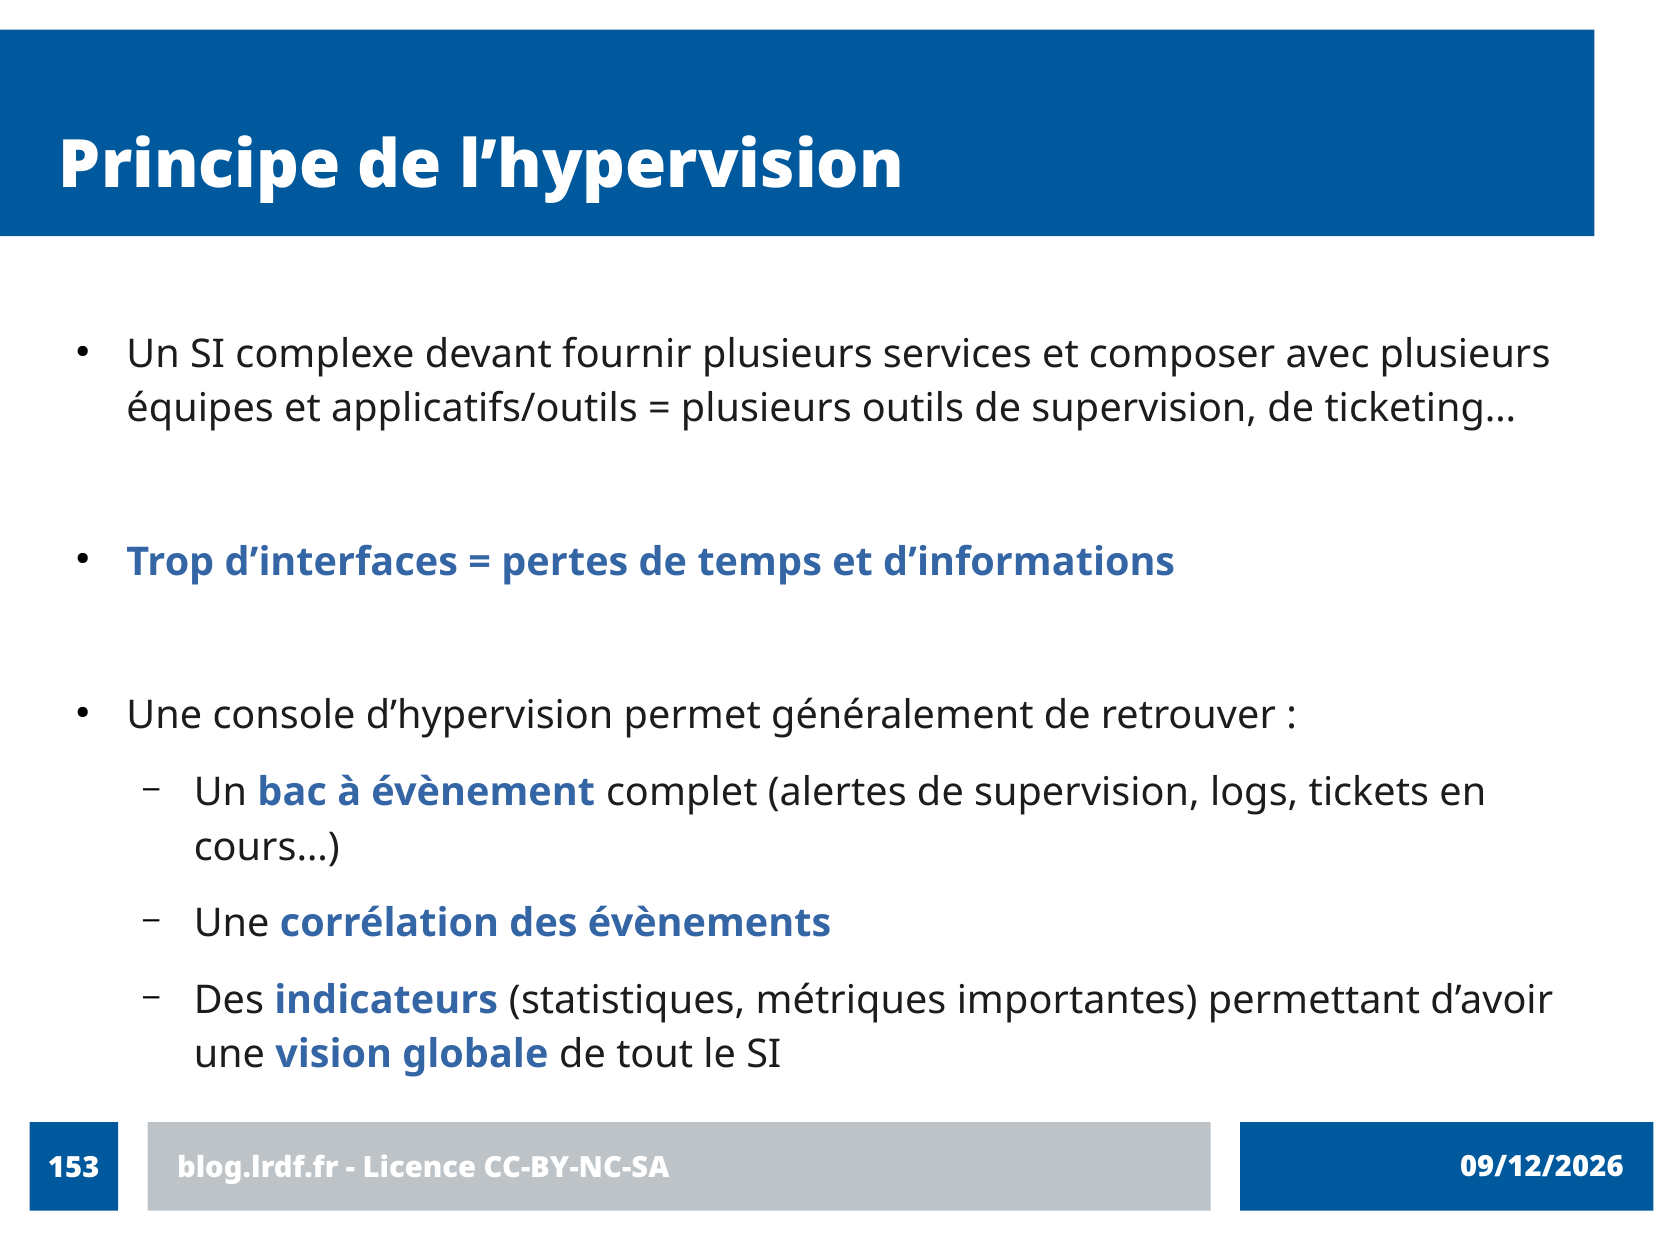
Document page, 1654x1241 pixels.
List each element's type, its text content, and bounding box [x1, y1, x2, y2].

title Principe de l’hypervision [59, 59, 1595, 207]
list Un SI complexe devant fournir plusieurs services et composer avec plusieurs équipes et applicatifs/outils = plusieurs outils de supervision, de ticketing… Trop d’interfaces = pertes de temps et d’informations Une console d’hypervision permet généralement de retrouver : Un bac à évènement complet (alertes de supervision, logs, tickets en cours…) Une corrélation des évènements Des indicateurs (statistiques, métriques importantes) permettant d’avoir une vision globale de tout le SI [59, 324, 1565, 1093]
